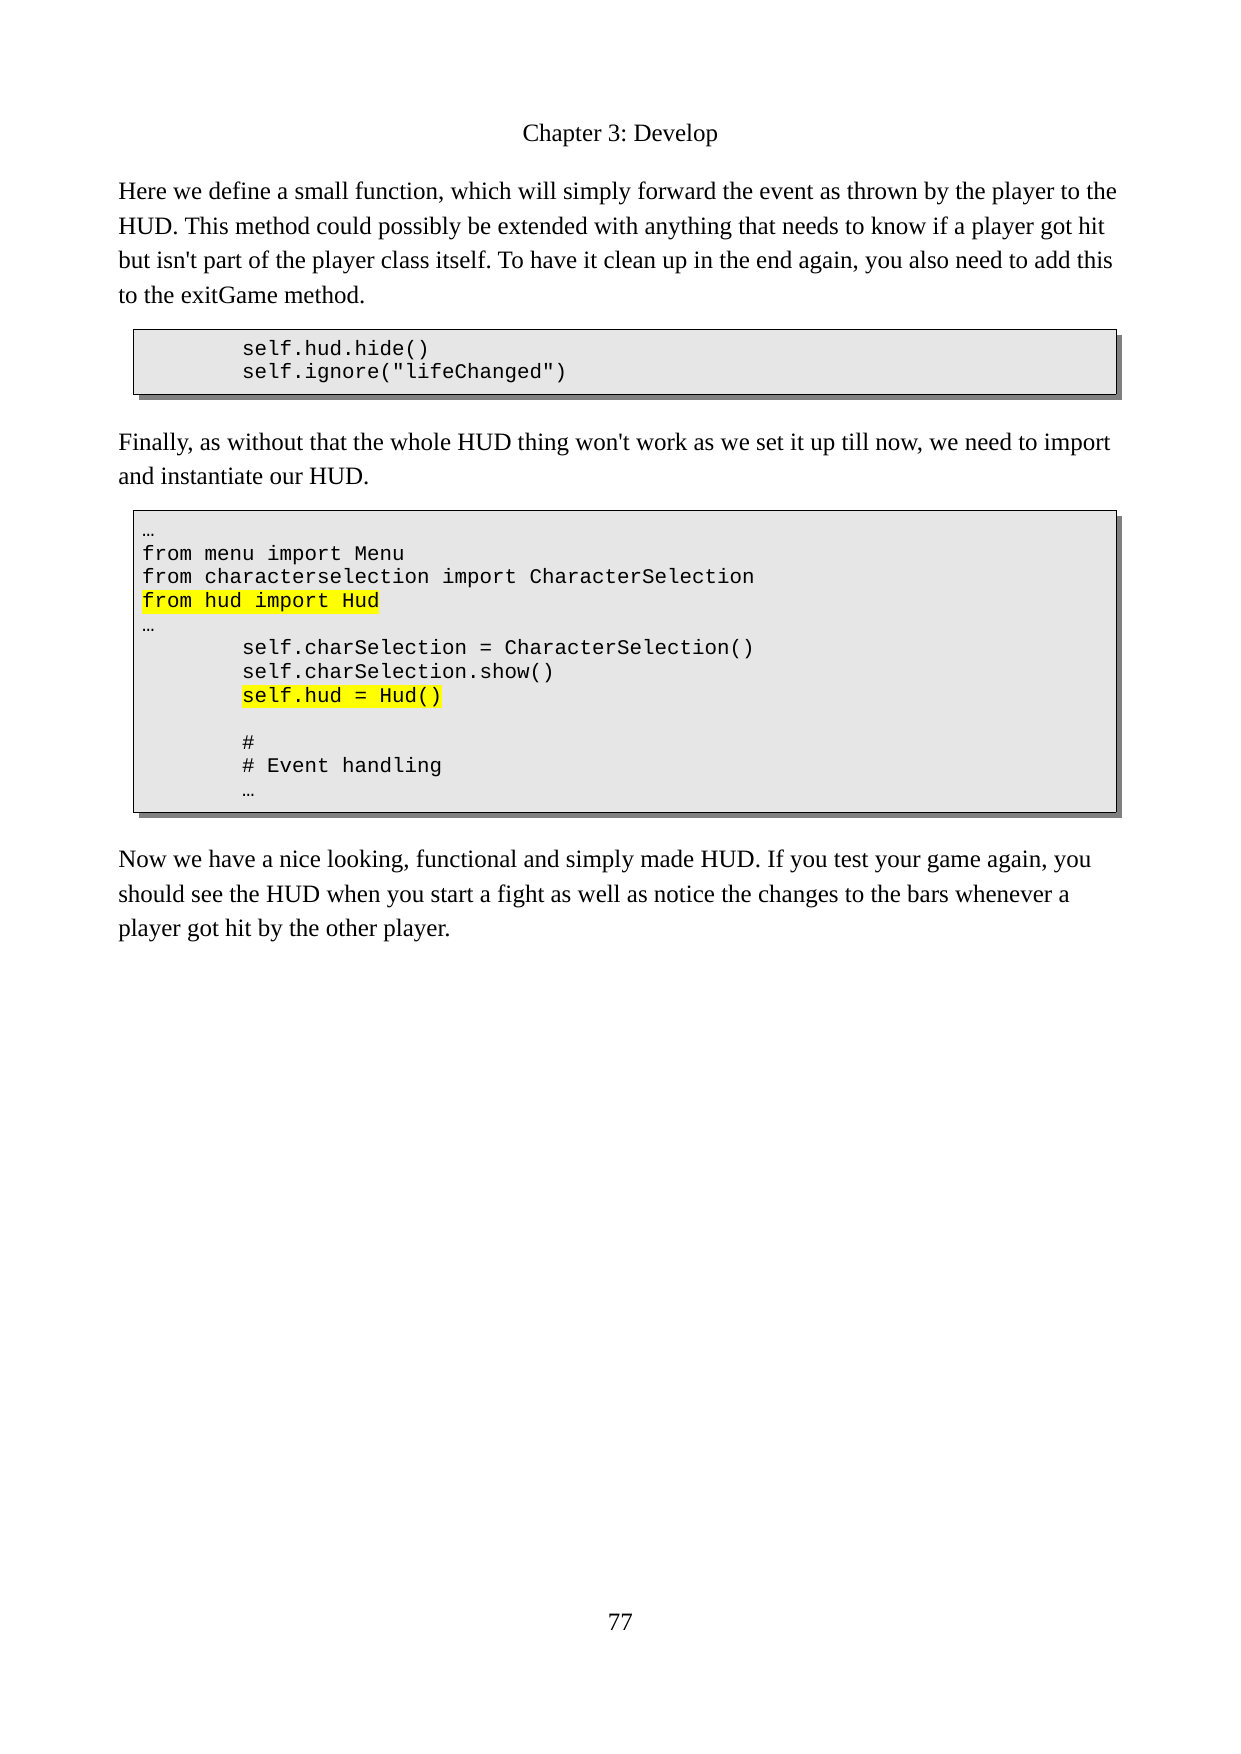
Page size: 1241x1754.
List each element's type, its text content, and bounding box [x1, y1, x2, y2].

text Finally, as without that the whole HUD thing won't work as we set it up till now, we need to import and instantiate our HUD. [118, 427, 1122, 490]
text … [134, 511, 1116, 534]
text self.charSelection = CharacterSelection() [134, 628, 1116, 652]
text … [134, 770, 1116, 812]
text Now we have a nice looking, functional and simply made HUD. If you test your game again, you should see the HUD when you start a fight as well as notice the changes to the bars whenever a player got hit by the other player. [118, 844, 1122, 942]
text # Event handling [134, 747, 1116, 770]
text self.ignore("lifeChanged") [134, 352, 1116, 394]
text … [134, 605, 1116, 628]
text Here we define a small function, which will simply forward the event as thrown by the player to the HUD. This method could possibly be extended with anything that needs to know if a player got hit but isn't part of the player class itself. To have it clean up in the end again, you also need to add this to the exitGame method. [118, 176, 1122, 308]
text self.charSelection.show() [134, 652, 1116, 676]
text from menu import Menu [134, 534, 1116, 557]
text # [134, 723, 1116, 747]
text from hud import Hud [134, 581, 1116, 605]
text from characterselection import CharacterSelection [134, 557, 1116, 581]
text self.hud.hide() [134, 330, 1116, 352]
text self.hud = Hud() [134, 676, 1116, 699]
